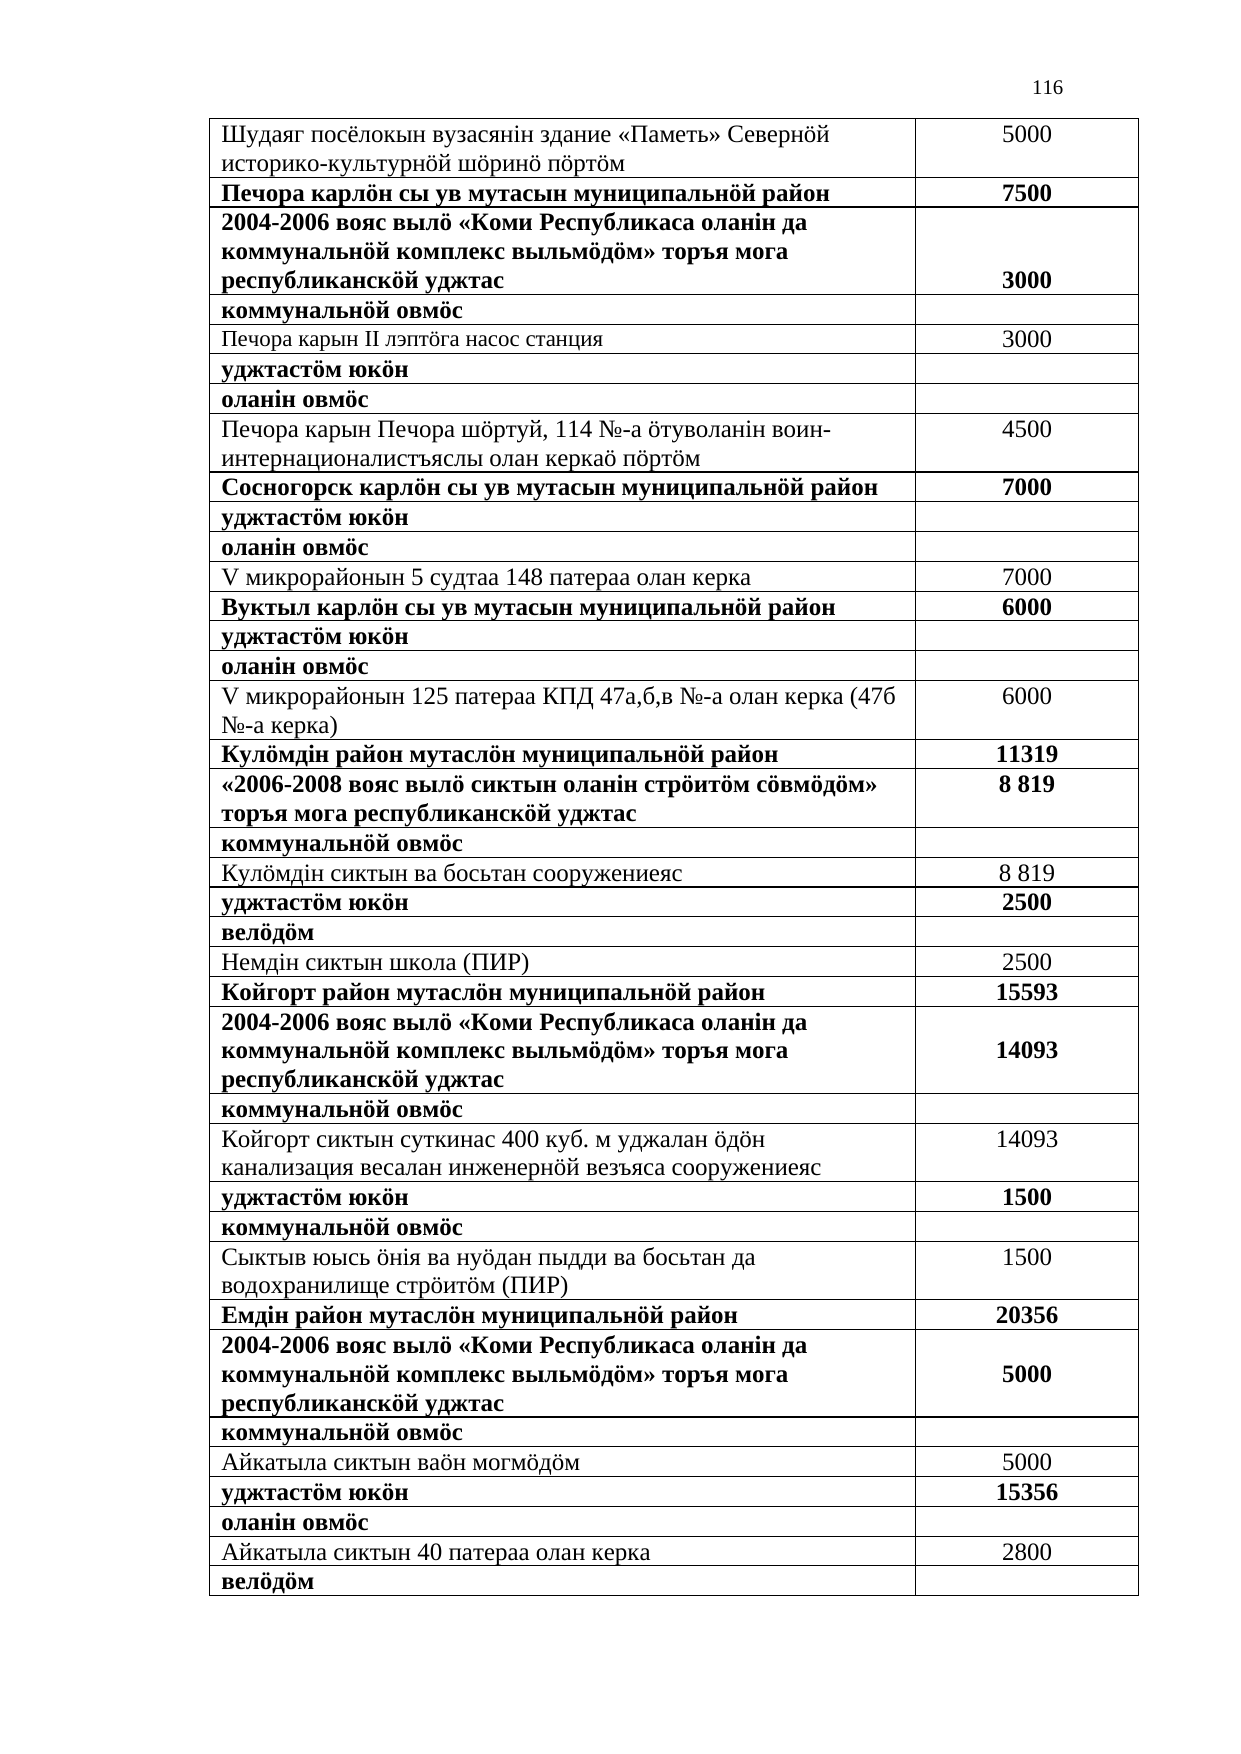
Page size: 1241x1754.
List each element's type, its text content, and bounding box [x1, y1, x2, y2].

table_cell Айкатыла сиктын 40 патераа олан керка [210, 1537, 915, 1565]
table_cell 14093 [916, 1007, 1138, 1093]
table_cell 6000 [916, 681, 1138, 738]
table_cell [1139, 471, 1197, 501]
table_cell Печора карын Печора шöртуй, 114 №-а öтуволанiн воин-интернационалистъяслы олан керкаö пöртöм [210, 414, 915, 471]
table_cell [1139, 383, 1197, 413]
table_cell [916, 354, 1138, 383]
table_cell [1139, 946, 1197, 976]
table_cell оланiн овмöс [210, 1507, 915, 1536]
table_cell [1139, 886, 1197, 916]
table_cell коммунальнöй овмöс [210, 1212, 915, 1241]
table_cell Печора карлöн сы ув мутасын муниципальнöй район [210, 178, 915, 206]
table_cell уджтастöм юкöн [210, 502, 915, 531]
table_cell коммунальнöй овмöс [210, 1418, 915, 1446]
table_cell 3000 [916, 325, 1138, 353]
table_cell 2004-2006 вояс вылö «Коми Республикаса оланiн да коммунальнöй комплекс выльмöдöм» торъя мога республиканскöй уджтас [210, 208, 915, 294]
table_cell [916, 1094, 1138, 1123]
table_cell 4500 [916, 414, 1138, 471]
table_cell [1139, 1211, 1197, 1241]
table_cell [1139, 353, 1197, 383]
table_cell [1139, 1416, 1197, 1446]
table_cell Печора карын II лэптöга насос станция [210, 325, 915, 353]
table_cell 7000 [916, 473, 1138, 501]
table_cell [916, 1212, 1138, 1241]
table_cell Немдiн сиктын школа (ПИР) [210, 947, 915, 976]
table_cell [1139, 1123, 1197, 1181]
table_cell 7500 [916, 178, 1138, 206]
table_cell [916, 295, 1138, 323]
table_cell [916, 1418, 1138, 1446]
table_cell «2006-2008 вояс вылö сиктын оланiн стрöитöм сöвмöдöм» торъя мога республиканскöй уджтас [210, 769, 915, 827]
table_cell Сыктыв юысь öнiя ва нуöдан пыдди ва босьтан да водохранилище стрöитöм (ПИР) [210, 1242, 915, 1299]
table_cell 14093 [916, 1124, 1138, 1181]
table_cell [916, 828, 1138, 857]
table_cell 2800 [916, 1537, 1138, 1565]
table_cell уджтастöм юкöн [210, 621, 915, 650]
table_cell 11319 [916, 740, 1138, 768]
table_cell [916, 384, 1138, 413]
table_cell [1139, 294, 1197, 323]
table_cell коммунальнöй овмöс [210, 1094, 915, 1123]
table_cell 7000 [916, 562, 1138, 591]
table_cell оланiн овмöс [210, 384, 915, 413]
table_cell 8 819 [916, 769, 1138, 827]
table_cell [1139, 1241, 1197, 1299]
table_cell уджтастöм юкöн [210, 1477, 915, 1506]
table_cell [1139, 857, 1197, 886]
table_cell [1139, 1006, 1197, 1093]
table_cell [1139, 591, 1197, 620]
table_cell Койгорт сиктын суткинас 400 куб. м уджалан öдöн канализация весалан инженернöй везъяса сооружениеяс [210, 1124, 915, 1181]
table_cell 6000 [916, 592, 1138, 620]
table_cell оланiн овмöс [210, 651, 915, 680]
table_cell V микрорайонын 5 судтаа 148 патераа олан керка [210, 562, 915, 591]
table_cell [1139, 413, 1197, 471]
table_cell Кулöмдiн район мутаслöн муниципальнöй район [210, 740, 915, 768]
table_cell коммунальнöй овмöс [210, 295, 915, 323]
table_cell [1139, 501, 1197, 531]
table_cell [1139, 1506, 1197, 1536]
table_cell коммунальнöй овмöс [210, 828, 915, 857]
table_cell Айкатыла сиктын ваöн могмöдöм [210, 1447, 915, 1476]
table_cell 2004-2006 вояс вылö «Коми Республикаса оланiн да коммунальнöй комплекс выльмöдöм» торъя мога республиканскöй уджтас [210, 1330, 915, 1416]
table_cell [1139, 531, 1197, 561]
table_cell 15593 [916, 977, 1138, 1006]
table_cell [1139, 1446, 1197, 1476]
table_cell 3000 [916, 208, 1138, 294]
table_cell [1139, 1476, 1197, 1506]
table_cell [916, 532, 1138, 561]
table_cell [916, 651, 1138, 680]
table_cell уджтастöм юкöн [210, 1182, 915, 1211]
table_cell Шудаяг посёлокын вузасянiн здание «Паметь» Севернöй историко-культурнöй шöринö пöртöм [210, 119, 915, 177]
table_cell 5000 [916, 1447, 1138, 1476]
table_cell [1139, 1565, 1197, 1595]
table_cell [1139, 118, 1197, 177]
table_cell [916, 1507, 1138, 1536]
table_cell 1500 [916, 1182, 1138, 1211]
table_cell [1139, 916, 1197, 946]
table_cell оланiн овмöс [210, 532, 915, 561]
table_cell [1139, 206, 1197, 294]
table_cell Емдiн район мутаслöн муниципальнöй район [210, 1300, 915, 1329]
table_cell 15356 [916, 1477, 1138, 1506]
table_cell [1139, 1329, 1197, 1416]
table_cell [1139, 768, 1197, 827]
table_cell [916, 621, 1138, 650]
table_cell [1139, 1093, 1197, 1123]
table_cell 5000 [916, 1330, 1138, 1416]
table_cell 2500 [916, 947, 1138, 976]
table_cell Кулöмдiн сиктын ва босьтан сооружениеяс [210, 858, 915, 886]
table_cell V микрорайонын 125 патераа КПД 47а,б,в №-а олан керка (47б №-а керка) [210, 681, 915, 738]
table_cell Койгорт район мутаслöн муниципальнöй район [210, 977, 915, 1006]
table_cell 5000 [916, 119, 1138, 177]
table_cell велöдöм [210, 917, 915, 946]
table_cell [916, 1566, 1138, 1595]
table_cell уджтастöм юкöн [210, 888, 915, 916]
table_cell [1139, 739, 1197, 768]
table_cell [1139, 620, 1197, 650]
table_cell [916, 917, 1138, 946]
table_cell [1139, 1536, 1197, 1565]
table_cell [916, 502, 1138, 531]
table_cell Сосногорск карлöн сы ув мутасын муниципальнöй район [210, 473, 915, 501]
table_cell 8 819 [916, 858, 1138, 886]
table_cell [1139, 680, 1197, 738]
table_cell [1139, 177, 1197, 206]
table_cell 20356 [916, 1300, 1138, 1329]
table_cell 1500 [916, 1242, 1138, 1299]
table_cell Вуктыл карлöн сы ув мутасын муниципальнöй район [210, 592, 915, 620]
table_cell [1139, 561, 1197, 591]
table_cell уджтастöм юкöн [210, 354, 915, 383]
table_cell 2004-2006 вояс вылö «Коми Республикаса оланiн да коммунальнöй комплекс выльмöдöм» торъя мога республиканскöй уджтас [210, 1007, 915, 1093]
table_cell 2500 [916, 888, 1138, 916]
table_cell [1139, 1299, 1197, 1329]
table_cell [1139, 976, 1197, 1006]
table_cell [1139, 324, 1197, 353]
table_cell [1139, 650, 1197, 680]
table_cell [1139, 827, 1197, 857]
table_cell велöдöм [210, 1566, 915, 1595]
table_cell [1139, 1181, 1197, 1211]
